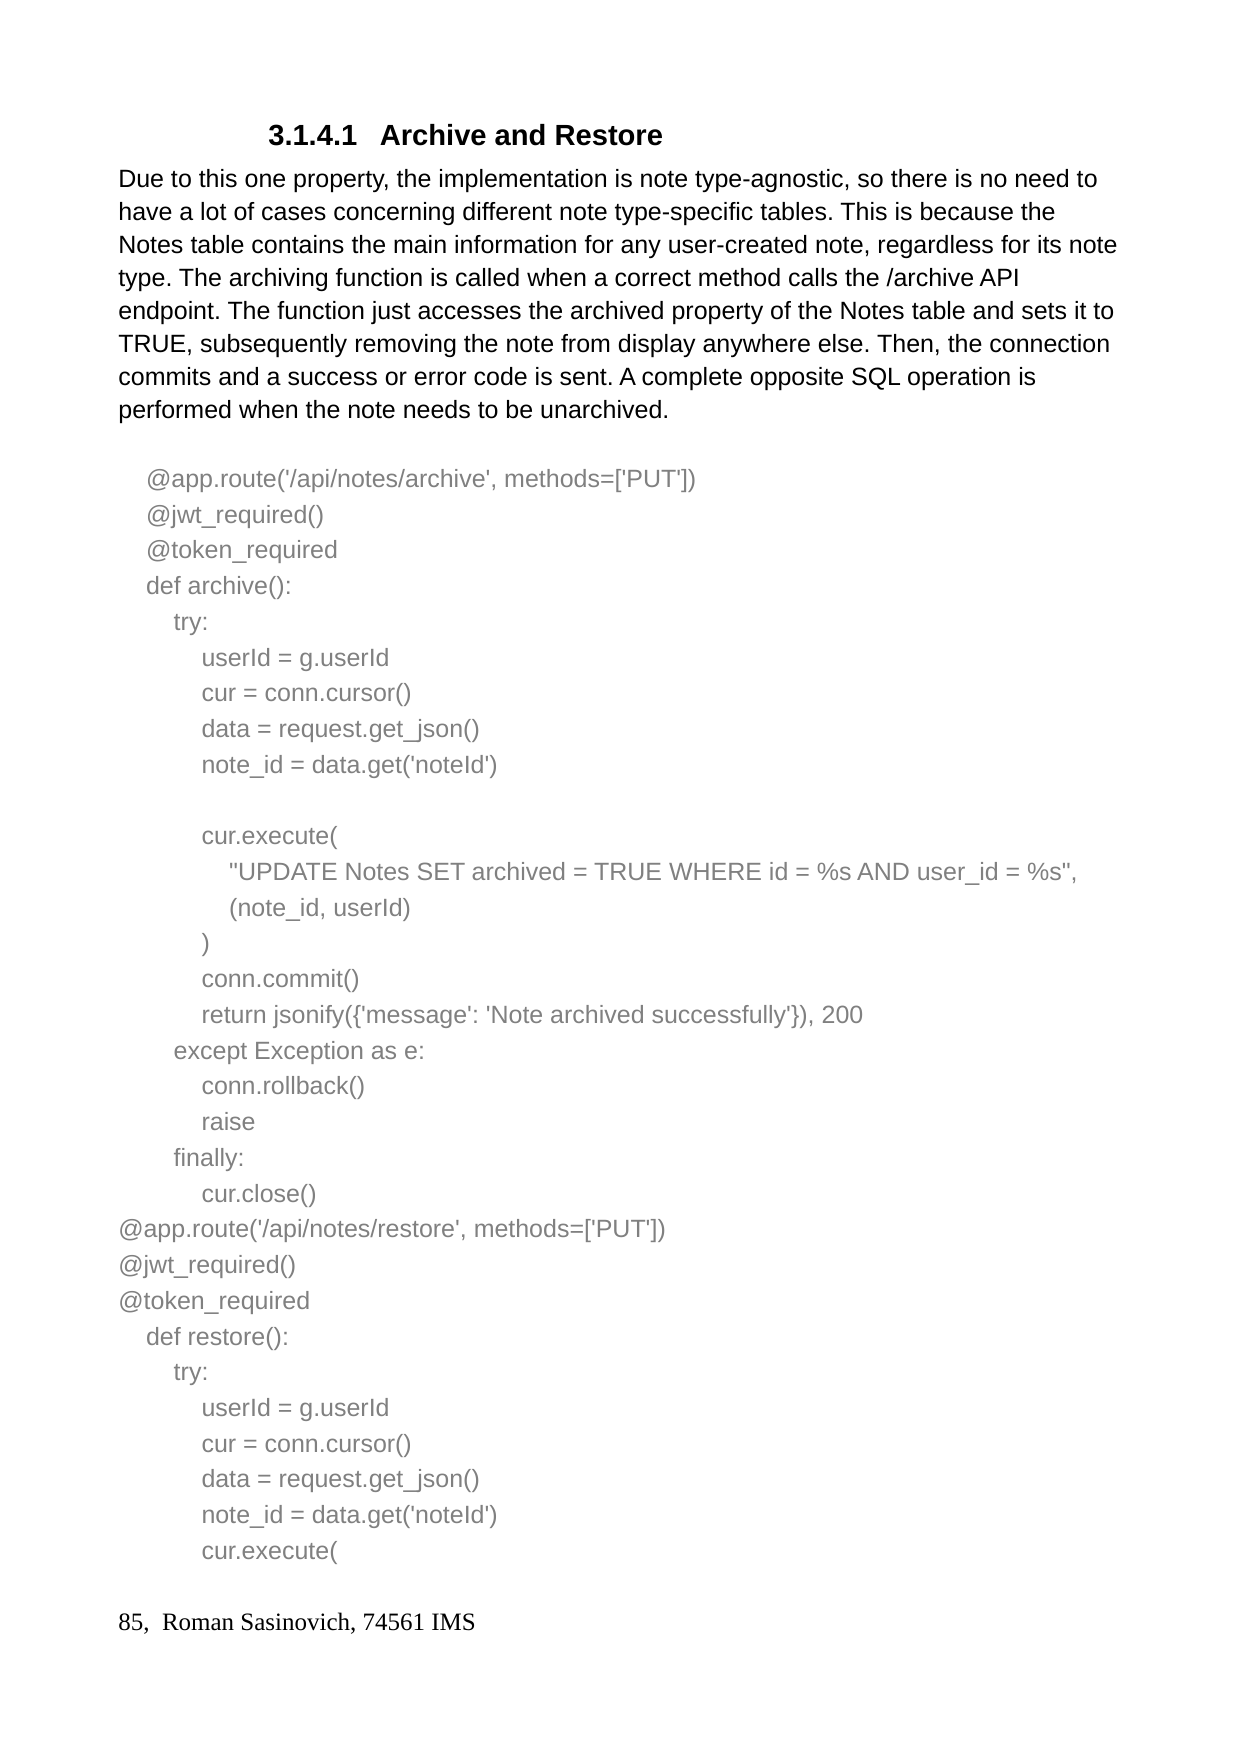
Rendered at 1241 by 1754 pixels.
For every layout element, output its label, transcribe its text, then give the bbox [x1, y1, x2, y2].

text try: [118, 1357, 1122, 1386]
text data = request.get_json() [118, 1464, 1122, 1493]
text @token_required [118, 535, 1122, 564]
text cur = conn.cursor() [118, 1429, 1122, 1457]
subtitle Archive and Restore [268, 118, 1122, 152]
text return jsonify({'message': 'Note archived successfully'}), 200 [118, 1000, 1122, 1029]
text @jwt_required() [118, 500, 1122, 528]
text userId = g.userId [118, 643, 1122, 671]
text except Exception as e: [118, 1036, 1122, 1064]
text def archive(): [118, 571, 1122, 600]
text def restore(): [118, 1321, 1122, 1350]
text raise [118, 1107, 1122, 1136]
text @token_required [118, 1286, 1122, 1314]
text @app.route('/api/notes/restore', methods=['PUT']) [118, 1214, 1122, 1243]
text conn.rollback() [118, 1071, 1122, 1100]
text "UPDATE Notes SET archived = TRUE WHERE id = %s AND user_id = %s", [118, 857, 1122, 886]
text (note_id, userId) [118, 893, 1122, 921]
text conn.commit() [118, 964, 1122, 993]
text ) [118, 928, 1122, 957]
text userId = g.userId [118, 1393, 1122, 1422]
text @app.route('/api/notes/archive', methods=['PUT']) [118, 464, 1122, 493]
text @jwt_required() [118, 1250, 1122, 1279]
text finally: [118, 1143, 1122, 1172]
text note_id = data.get('noteId') [118, 1500, 1122, 1529]
text note_id = data.get('noteId') [118, 750, 1122, 778]
text cur.execute( [118, 1536, 1122, 1564]
text cur = conn.cursor() [118, 678, 1122, 707]
text cur.close() [118, 1178, 1122, 1207]
text Due to this one property, the implementation is note type-agnostic, so there is no need to have a lot of cases concerning different note type-specific tables. This is because the Notes table contains the main information for any user-created note, regardless for its note type. The archiving function is called when a correct method calls the /archive API endpoint. The function just accesses the archived property of the Notes table and sets it to TRUE, subsequently removing the note from display anywhere else. Then, the connection commits and a success or error code is sent. A complete opposite SQL operation is performed when the note needs to be unarchived. [118, 164, 1122, 457]
text try: [118, 607, 1122, 636]
text data = request.get_json() [118, 714, 1122, 743]
text cur.execute( [118, 821, 1122, 850]
